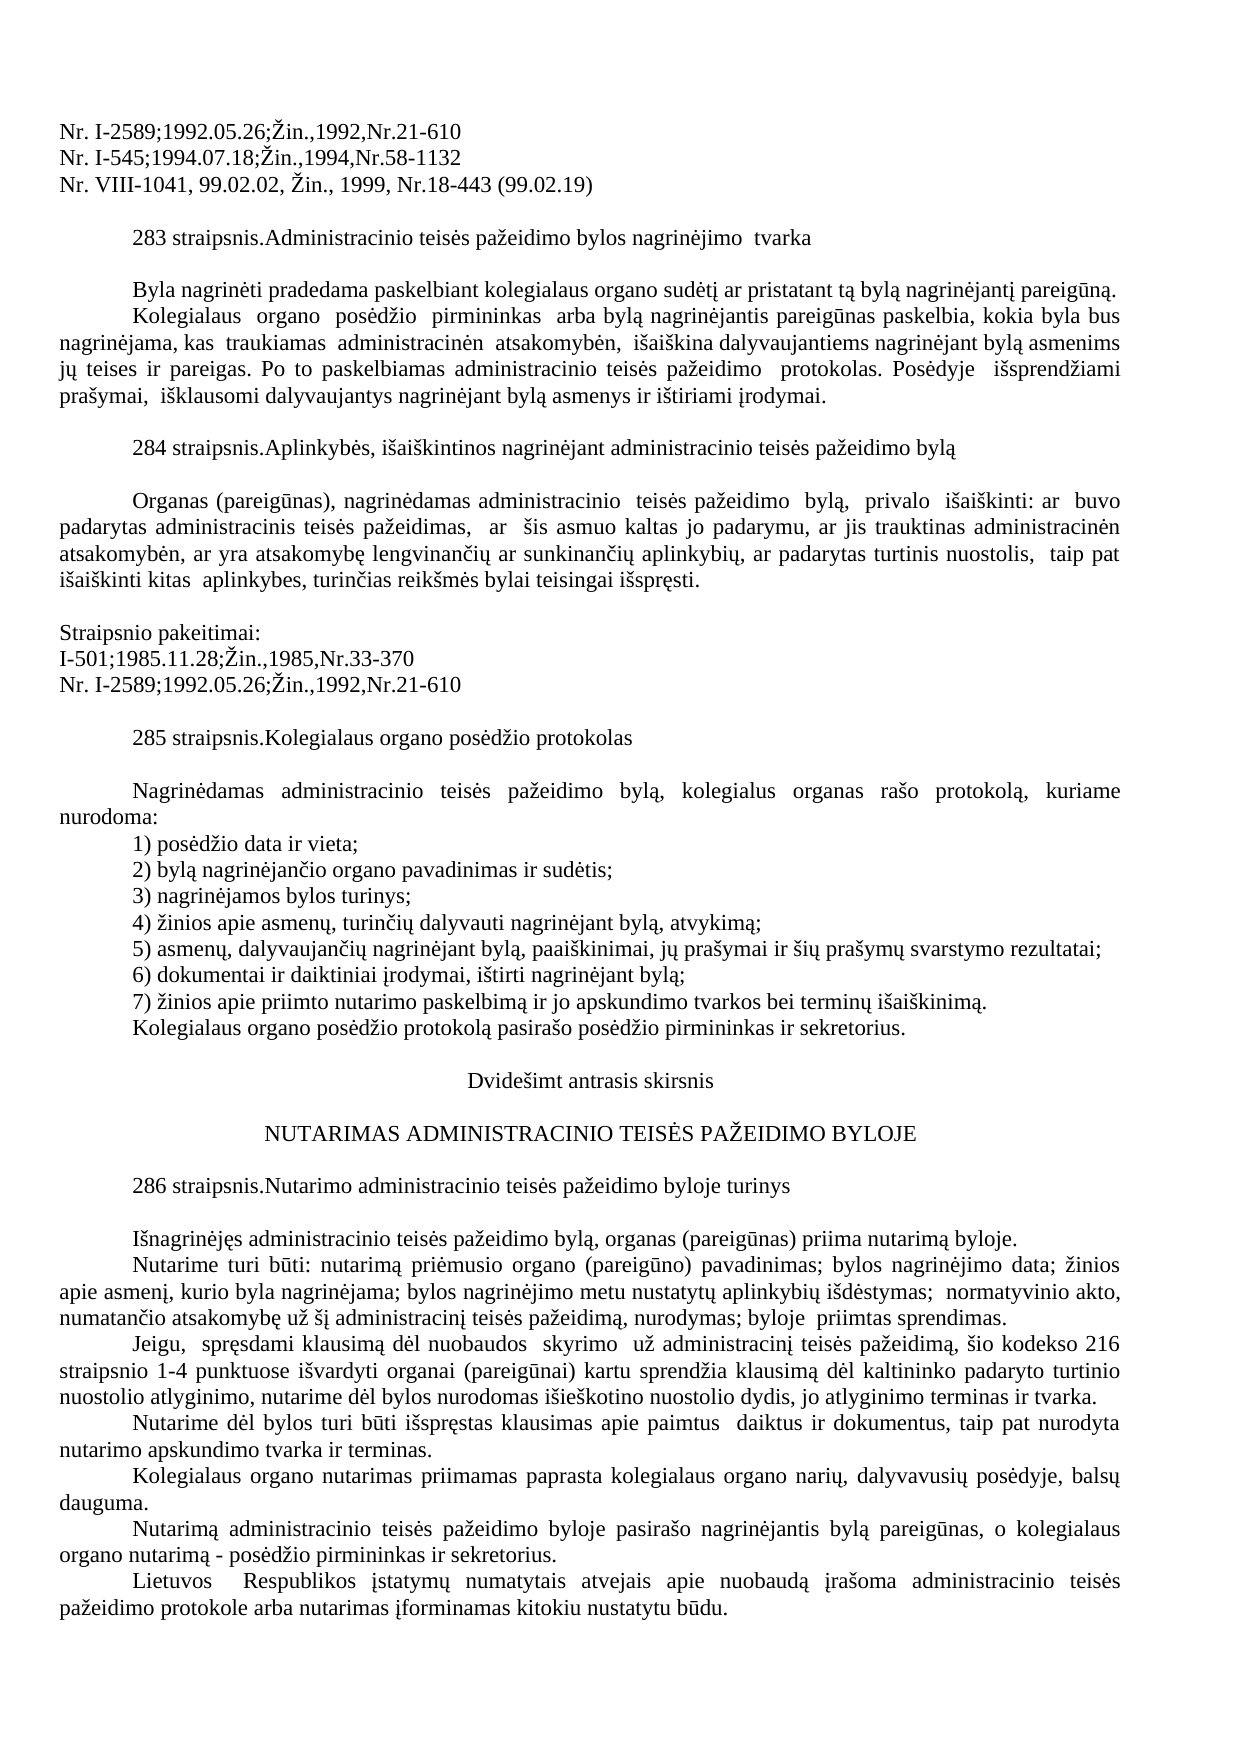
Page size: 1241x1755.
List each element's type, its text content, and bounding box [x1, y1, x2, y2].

text 3) nagrinėjamos bylos turinys; [59, 882, 1122, 909]
text Organas (pareigūnas), nagrinėdamas administracinio teisės pažeidimo bylą, privalo išaiškinti: ar buvo padarytas administracinis teisės pažeidimas, ar šis asmuo kaltas jo padarymu, ar jis trauktinas administracinėn atsakomybėn, ar yra atsakomybę lengvinančių ar sunkinančių aplinkybių, ar padarytas turtinis nuostolis, taip pat išaiškinti kitas aplinkybes, turinčias reikšmės bylai teisingai išspręsti. [59, 487, 1122, 592]
text 1) posėdžio data ir vieta; [59, 830, 1122, 856]
text I-501;1985.11.28;Žin.,1985,Nr.33-370 [59, 645, 1122, 672]
text 6) dokumentai ir daiktiniai įrodymai, ištirti nagrinėjant bylą; [59, 961, 1122, 988]
text NUTARIMAS ADMINISTRACINIO TEISĖS PAŽEIDIMO BYLOJE [59, 1119, 1122, 1146]
text 285 straipsnis.Kolegialaus organo posėdžio protokolas [59, 724, 1122, 751]
text Išnagrinėjęs administracinio teisės pažeidimo bylą, organas (pareigūnas) priima nutarimą byloje. [59, 1225, 1122, 1251]
text Lietuvos Respublikos įstatymų numatytais atvejais apie nuobaudą įrašoma administracinio teisės pažeidimo protokole arba nutarimas įforminamas kitokiu nustatytu būdu. [59, 1568, 1122, 1620]
text Nr. I-2589;1992.05.26;Žin.,1992,Nr.21-610 [59, 672, 1122, 698]
text Nr. VIII-1041, 99.02.02, Žin., 1999, Nr.18-443 (99.02.19) [59, 171, 1122, 197]
text Nutarime turi būti: nutarimą priėmusio organo (pareigūno) pavadinimas; bylos nagrinėjimo data; žinios apie asmenį, kurio byla nagrinėjama; bylos nagrinėjimo metu nustatytų aplinkybių išdėstymas; normatyvinio akto, numatančio atsakomybę už šį administracinį teisės pažeidimą, nurodymas; byloje priimtas sprendimas. [59, 1251, 1122, 1330]
text Nagrinėdamas administracinio teisės pažeidimo bylą, kolegialus organas rašo protokolą, kuriame nurodoma: [59, 777, 1122, 830]
text Kolegialaus organo posėdžio pirmininkas arba bylą nagrinėjantis pareigūnas paskelbia, kokia byla bus nagrinėjama, kas traukiamas administracinėn atsakomybėn, išaiškina dalyvaujantiems nagrinėjant bylą asmenims jų teises ir pareigas. Po to paskelbiamas administracinio teisės pažeidimo protokolas. Posėdyje išsprendžiami prašymai, išklausomi dalyvaujantys nagrinėjant bylą asmenys ir ištiriami įrodymai. [59, 303, 1122, 408]
text Jeigu, spręsdami klausimą dėl nuobaudos skyrimo už administracinį teisės pažeidimą, šio kodekso 216 straipsnio 1-4 punktuose išvardyti organai (pareigūnai) kartu sprendžia klausimą dėl kaltininko padaryto turtinio nuostolio atlyginimo, nutarime dėl bylos nurodomas išieškotino nuostolio dydis, jo atlyginimo terminas ir tvarka. [59, 1330, 1122, 1409]
text Kolegialaus organo posėdžio protokolą pasirašo posėdžio pirmininkas ir sekretorius. [59, 1014, 1122, 1041]
text Nr. I-2589;1992.05.26;Žin.,1992,Nr.21-610 [59, 118, 1122, 144]
text 283 straipsnis.Administracinio teisės pažeidimo bylos nagrinėjimo tvarka [59, 223, 1122, 250]
text Nutarime dėl bylos turi būti išspręstas klausimas apie paimtus daiktus ir dokumentus, taip pat nurodyta nutarimo apskundimo tvarka ir terminas. [59, 1409, 1122, 1462]
text 7) žinios apie priimto nutarimo paskelbimą ir jo apskundimo tvarkos bei terminų išaiškinimą. [59, 988, 1122, 1014]
text 2) bylą nagrinėjančio organo pavadinimas ir sudėtis; [59, 856, 1122, 882]
text Kolegialaus organo nutarimas priimamas paprasta kolegialaus organo narių, dalyvavusių posėdyje, balsų dauguma. [59, 1462, 1122, 1515]
text Nr. I-545;1994.07.18;Žin.,1994,Nr.58-1132 [59, 144, 1122, 171]
text Nutarimą administracinio teisės pažeidimo byloje pasirašo nagrinėjantis bylą pareigūnas, o kolegialaus organo nutarimą - posėdžio pirmininkas ir sekretorius. [59, 1515, 1122, 1568]
text 286 straipsnis.Nutarimo administracinio teisės pažeidimo byloje turinys [59, 1172, 1122, 1199]
text 5) asmenų, dalyvaujančių nagrinėjant bylą, paaiškinimai, jų prašymai ir šių prašymų svarstymo rezultatai; [59, 935, 1122, 961]
text 284 straipsnis.Aplinkybės, išaiškintinos nagrinėjant administracinio teisės pažeidimo bylą [59, 434, 1122, 461]
text 4) žinios apie asmenų, turinčių dalyvauti nagrinėjant bylą, atvykimą; [59, 909, 1122, 935]
text Byla nagrinėti pradedama paskelbiant kolegialaus organo sudėtį ar pristatant tą bylą nagrinėjantį pareigūną. [59, 276, 1122, 303]
text Dvidešimt antrasis skirsnis [59, 1067, 1122, 1093]
text Straipsnio pakeitimai: [59, 619, 1122, 645]
